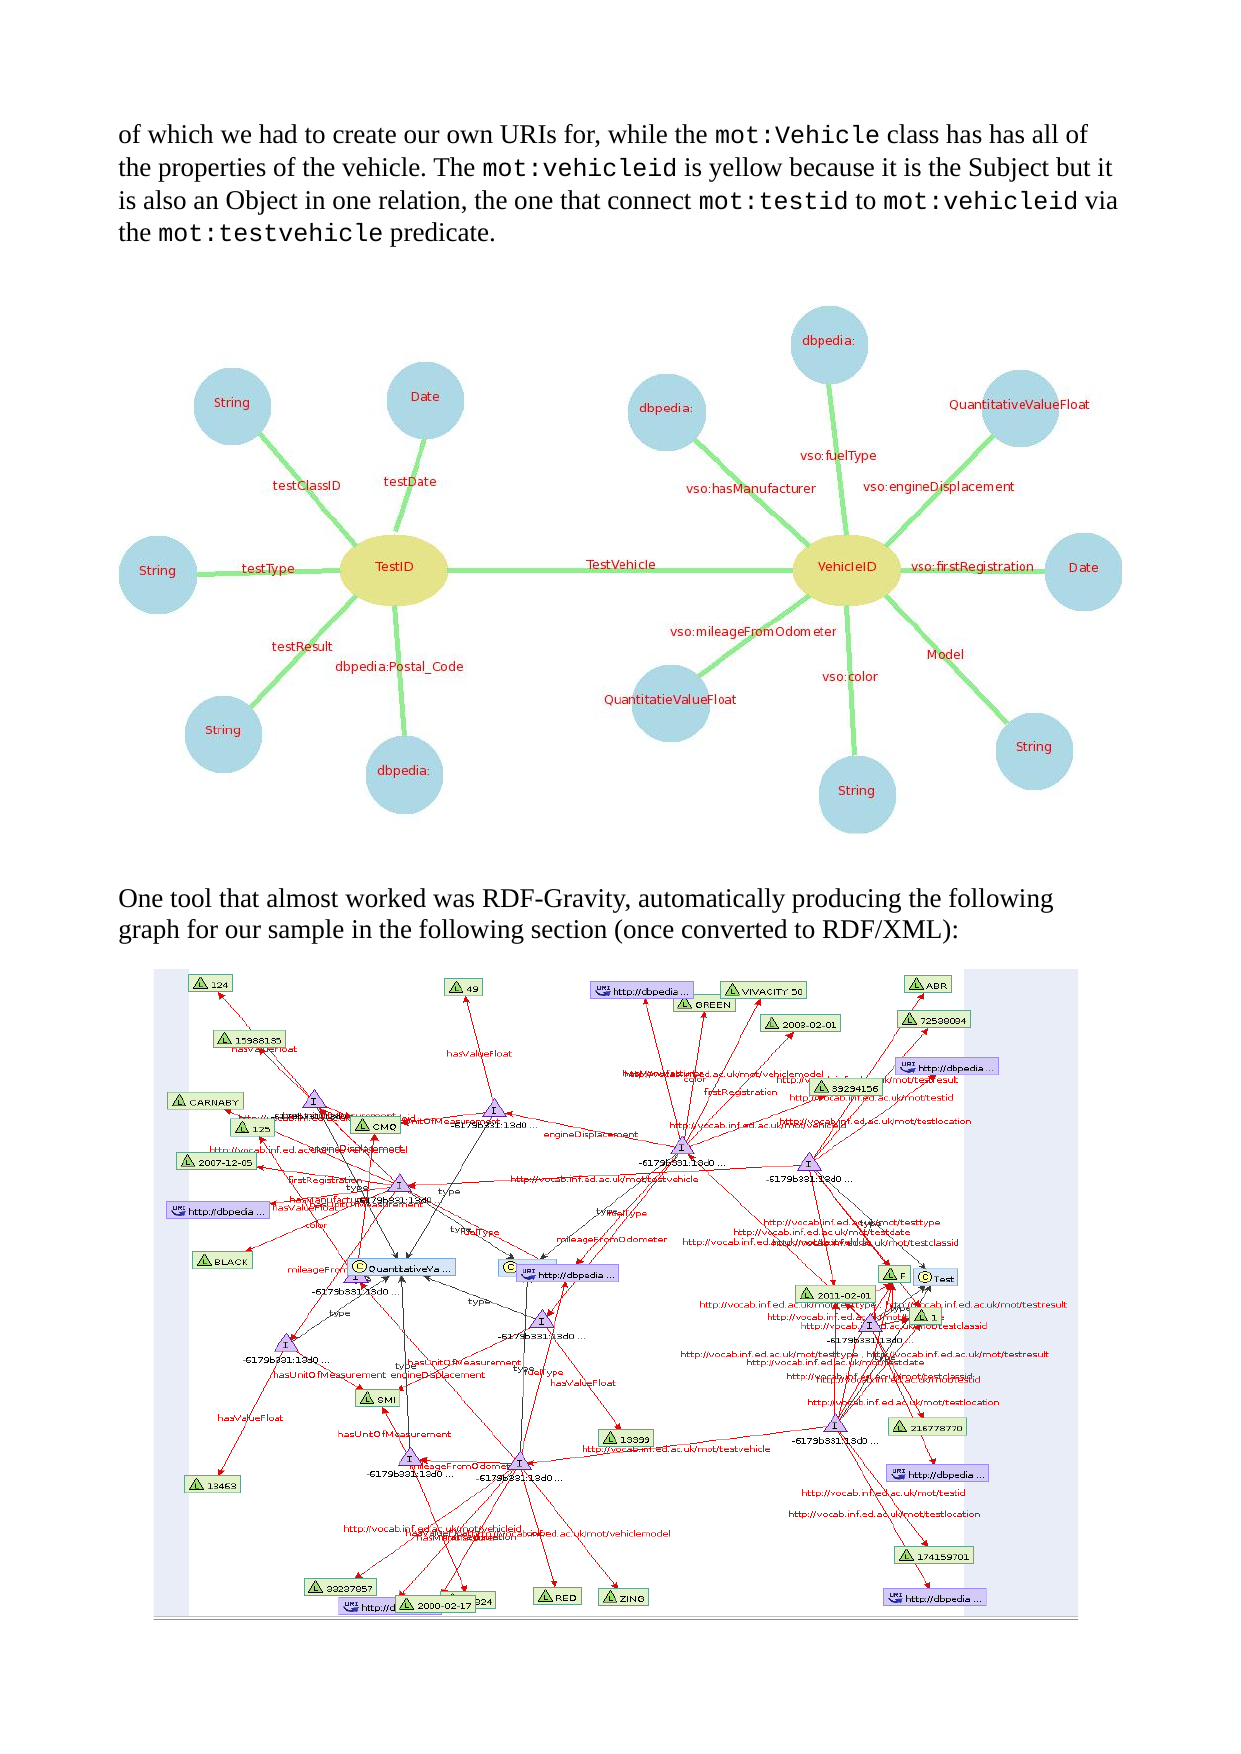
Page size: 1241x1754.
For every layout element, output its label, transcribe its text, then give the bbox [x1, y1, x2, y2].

picture [118, 305, 1123, 834]
text of which we had to create our own URIs for, while the mot:Vehicle class has has all of the properties of the vehicle. The mot:vehicleid is yellow because it is the Subject but it is also an Object in one relation, the one that connect mot:testid to mot:vehicleid via the mot:testvehicle predicate. [118, 118, 1122, 249]
picture [153, 969, 1079, 1620]
text One tool that almost worked was RDF-Gravity, automatically producing the following graph for our sample in the following section (once converted to RDF/XML): [118, 882, 1122, 944]
